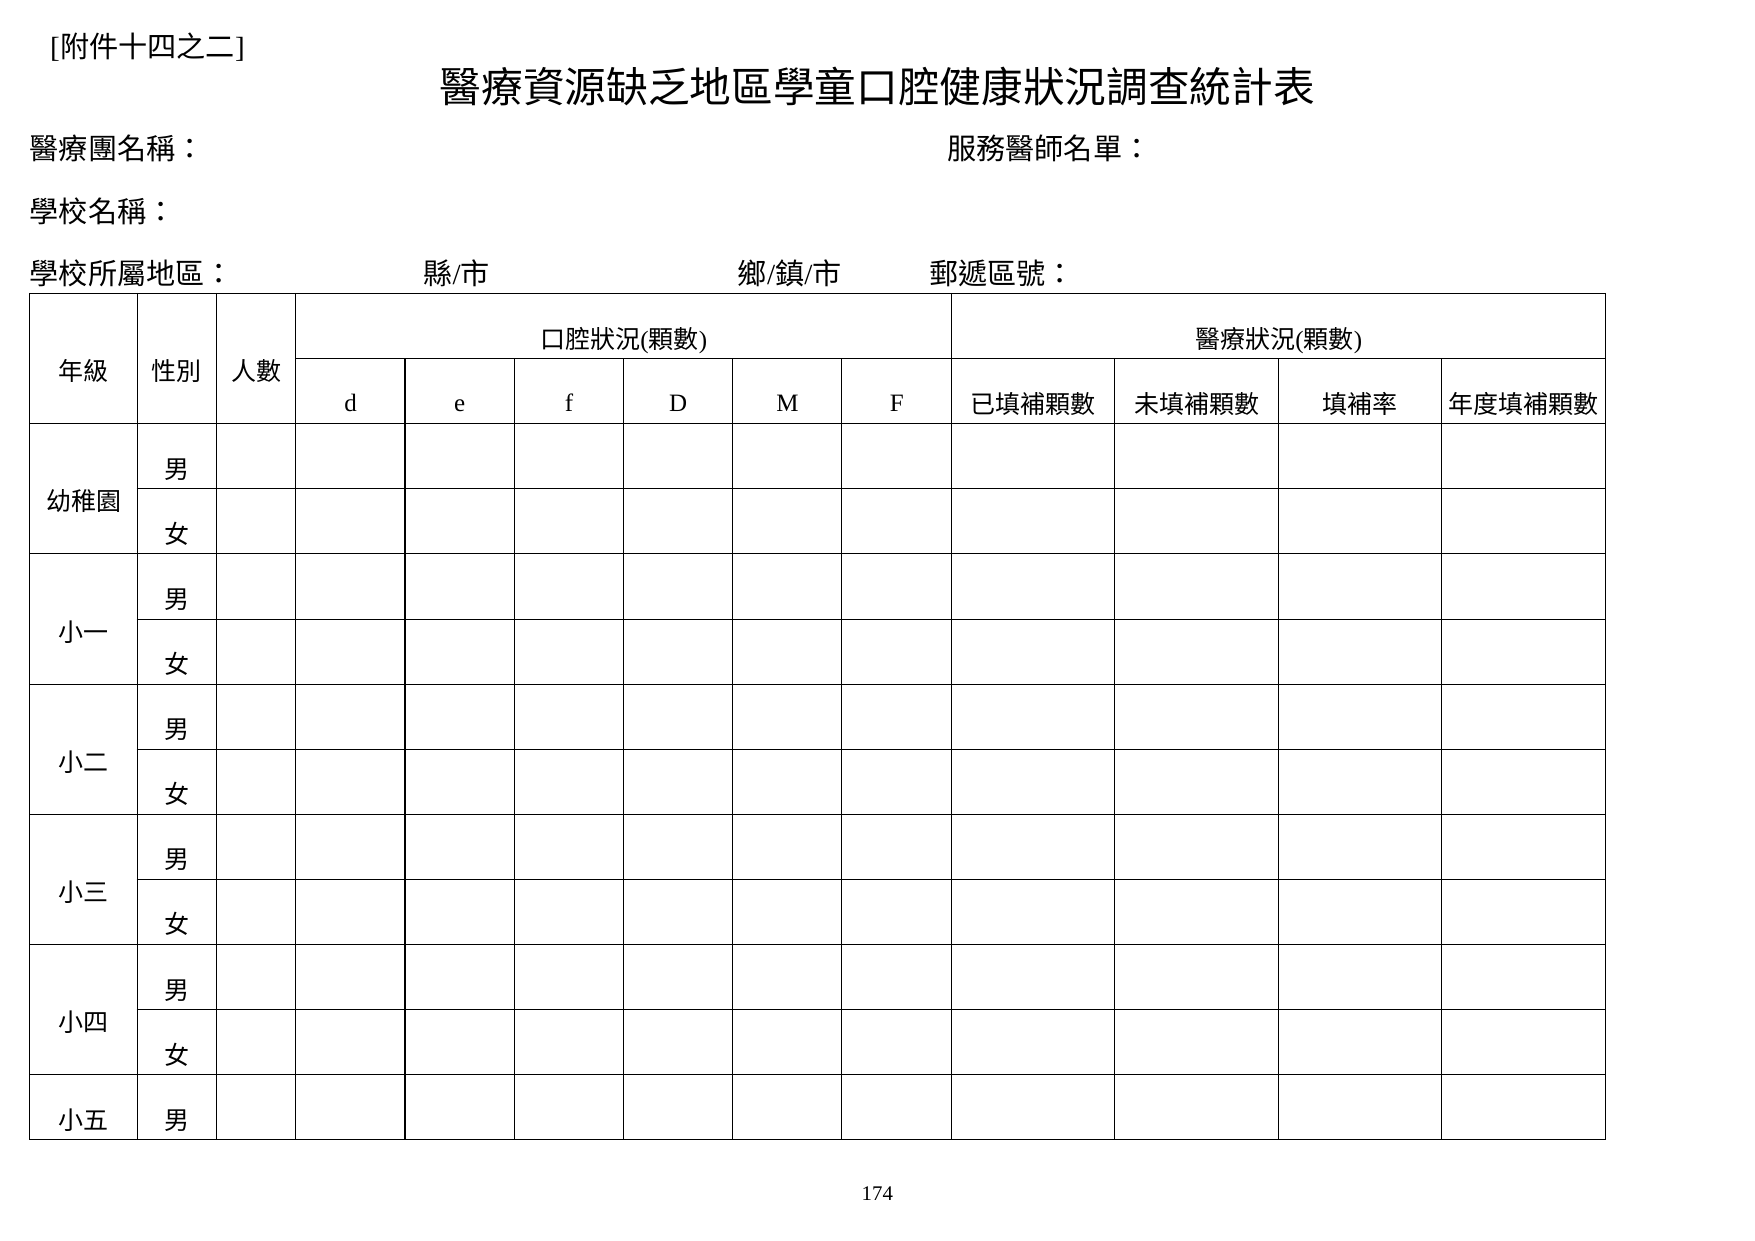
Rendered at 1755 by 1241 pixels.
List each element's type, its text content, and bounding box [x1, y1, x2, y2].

table_cell 小四 [30, 945, 137, 1074]
table_cell [842, 620, 951, 683]
table_cell [842, 945, 951, 1009]
table_cell [733, 554, 841, 618]
table_cell [1442, 880, 1605, 944]
table_cell [842, 880, 951, 944]
table_cell [217, 945, 295, 1009]
table_cell 女 [138, 489, 216, 553]
table_cell F [842, 359, 951, 423]
table_cell [1442, 1010, 1605, 1074]
table_cell [733, 685, 841, 749]
text 學校名稱： [29, 168, 1724, 230]
table_cell [1442, 750, 1605, 814]
table_cell 男 [138, 945, 216, 1009]
table_cell M [733, 359, 841, 423]
table_cell [515, 750, 623, 814]
table_cell 小一 [30, 554, 137, 683]
table_cell [1279, 750, 1441, 814]
table_cell [842, 554, 951, 618]
table_cell [406, 945, 514, 1009]
table_cell [296, 815, 404, 879]
table_cell [1442, 945, 1605, 1009]
table_cell [733, 945, 841, 1009]
table_cell [296, 1075, 404, 1139]
table_cell [515, 1075, 623, 1139]
table_cell [1279, 554, 1441, 618]
table_cell 小三 [30, 815, 137, 944]
table_cell [515, 945, 623, 1009]
table_cell [217, 620, 295, 683]
table_cell [842, 815, 951, 879]
table_cell [217, 1010, 295, 1074]
table_cell [1115, 880, 1278, 944]
text 醫療團名稱： 服務醫師名單： [29, 105, 1724, 168]
table_cell [406, 554, 514, 618]
table_cell [515, 1010, 623, 1074]
table_cell [952, 945, 1114, 1009]
table_cell [296, 489, 404, 553]
table_cell [624, 1075, 732, 1139]
table_cell 幼稚園 [30, 424, 137, 553]
table_cell [733, 620, 841, 683]
table_cell [842, 489, 951, 553]
table_cell [406, 815, 514, 879]
table_cell 已填補顆數 [952, 359, 1114, 423]
table_cell e [406, 359, 514, 423]
table_cell [296, 1010, 404, 1074]
table_cell [1115, 815, 1278, 879]
table_cell [515, 880, 623, 944]
table_cell [952, 1075, 1114, 1139]
table_cell [624, 685, 732, 749]
table_cell [296, 685, 404, 749]
table_cell [1442, 620, 1605, 683]
table_cell [406, 750, 514, 814]
table_cell 小二 [30, 685, 137, 814]
table_cell [842, 424, 951, 488]
table_cell [406, 1010, 514, 1074]
table_cell 男 [138, 685, 216, 749]
table_cell [1115, 945, 1278, 1009]
table_cell [733, 489, 841, 553]
table_cell [1115, 1010, 1278, 1074]
table_cell [1115, 554, 1278, 618]
table_cell [1279, 815, 1441, 879]
table_cell [1115, 424, 1278, 488]
table_cell [296, 424, 404, 488]
table_header 年級 [30, 294, 137, 423]
table_cell [1115, 489, 1278, 553]
table_cell [217, 815, 295, 879]
table_cell [1279, 1010, 1441, 1074]
table_cell [406, 424, 514, 488]
table_cell 女 [138, 1010, 216, 1074]
table_cell [733, 880, 841, 944]
table_cell [624, 424, 732, 488]
table_cell 未填補顆數 [1115, 359, 1278, 423]
table_cell [624, 620, 732, 683]
table_cell [1279, 489, 1441, 553]
table_cell [952, 489, 1114, 553]
table_header 口腔狀況(顆數) [296, 294, 951, 358]
table_cell [624, 489, 732, 553]
table_cell [952, 880, 1114, 944]
table_cell 男 [138, 554, 216, 618]
table_cell f [515, 359, 623, 423]
table_cell [1442, 685, 1605, 749]
table_cell [842, 1075, 951, 1139]
table_cell [1115, 750, 1278, 814]
table_cell [515, 620, 623, 683]
table_cell [296, 750, 404, 814]
table_cell [952, 1010, 1114, 1074]
table_cell 男 [138, 424, 216, 488]
table_cell [217, 1075, 295, 1139]
table_cell [1279, 685, 1441, 749]
table_cell [1279, 945, 1441, 1009]
table_cell [952, 424, 1114, 488]
table_cell 小五 [30, 1075, 137, 1139]
table_cell [733, 1075, 841, 1139]
table_cell [515, 685, 623, 749]
table_cell [1279, 424, 1441, 488]
table_cell 女 [138, 880, 216, 944]
table_cell [296, 880, 404, 944]
table_cell [1279, 1075, 1441, 1139]
table_cell [217, 424, 295, 488]
table_cell [1442, 489, 1605, 553]
table_cell [217, 685, 295, 749]
table_cell [733, 1010, 841, 1074]
table_cell [624, 554, 732, 618]
table_cell [406, 620, 514, 683]
table_cell [1279, 880, 1441, 944]
table_cell [406, 685, 514, 749]
table_cell 女 [138, 620, 216, 683]
table_cell [217, 554, 295, 618]
table_cell [217, 489, 295, 553]
table_cell [624, 880, 732, 944]
table_cell [624, 1010, 732, 1074]
table_cell 男 [138, 1075, 216, 1139]
table_cell [296, 554, 404, 618]
table_cell [842, 750, 951, 814]
table_cell 男 [138, 815, 216, 879]
table_cell [733, 750, 841, 814]
table_cell [624, 945, 732, 1009]
table_cell [1442, 815, 1605, 879]
table_cell [515, 489, 623, 553]
table_cell [1115, 685, 1278, 749]
table_cell [733, 424, 841, 488]
table_cell [952, 750, 1114, 814]
table_header 人數 [217, 294, 295, 423]
table_cell [515, 815, 623, 879]
table_cell [217, 750, 295, 814]
table_cell [624, 815, 732, 879]
table_header 性別 [138, 294, 216, 423]
text 學校所屬地區： 縣/市 鄉/鎮/市 郵遞區號： [29, 230, 1724, 293]
table_cell [952, 554, 1114, 618]
table_cell [733, 815, 841, 879]
table_cell [406, 1075, 514, 1139]
table_cell [1115, 1075, 1278, 1139]
table_cell [1442, 1075, 1605, 1139]
table_cell 年度填補顆數 [1442, 359, 1605, 423]
table_cell [952, 620, 1114, 683]
table_cell [296, 945, 404, 1009]
table_cell d [296, 359, 404, 423]
table_cell [624, 750, 732, 814]
table_cell D [624, 359, 732, 423]
table_cell 填補率 [1279, 359, 1441, 423]
table_cell [515, 554, 623, 618]
table_header 醫療狀況(顆數) [952, 294, 1605, 358]
table_cell [952, 685, 1114, 749]
table_cell [217, 880, 295, 944]
table_cell [842, 685, 951, 749]
table_cell [1442, 554, 1605, 618]
table_cell [1115, 620, 1278, 683]
table_cell [842, 1010, 951, 1074]
table_cell [406, 489, 514, 553]
table_cell 女 [138, 750, 216, 814]
table_cell [952, 815, 1114, 879]
table_cell [1279, 620, 1441, 683]
table_cell [406, 880, 514, 944]
table_cell [296, 620, 404, 683]
text 醫療資源缺乏地區學童口腔健康狀況調查統計表 [29, 16, 1724, 105]
text [附件十四之二] [50, 24, 264, 66]
table_cell [515, 424, 623, 488]
table_cell [1442, 424, 1605, 488]
